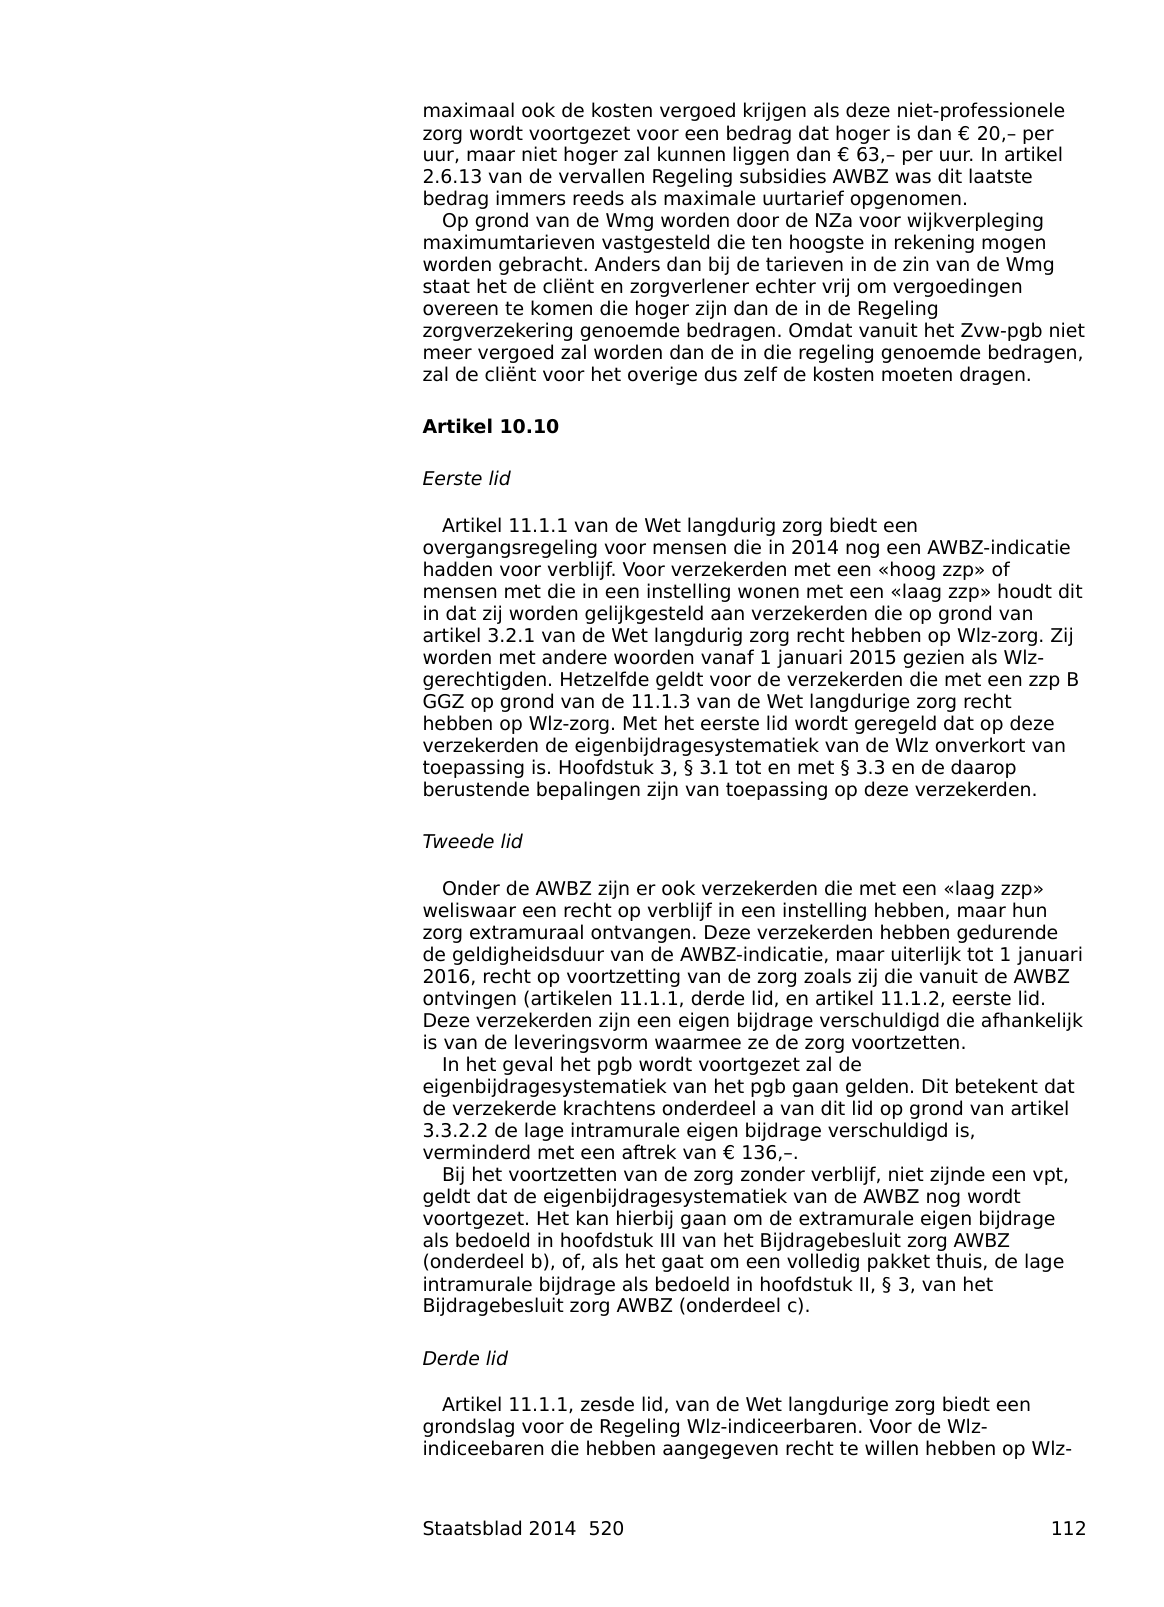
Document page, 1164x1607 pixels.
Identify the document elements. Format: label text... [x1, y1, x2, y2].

text Onder de AWBZ zijn er ook verzekerden die met een «laag zzp» weliswaar een recht op verblijf in een instelling hebben, maar hun zorg extramuraal ontvangen. Deze verzekerden hebben gedurende de geldigheidsduur van de AWBZ-indicatie, maar uiterlijk tot 1 januari 2016, recht op voortzetting van de zorg zoals zij die vanuit de AWBZ ontvingen (artikelen 11.1.1, derde lid, en artikel 11.1.2, eerste lid. Deze verzekerden zijn een eigen bijdrage verschuldigd die afhankelijk is van de leveringsvorm waarmee ze de zorg voortzetten. [422, 878, 1087, 1054]
subtitle Derde lid [422, 1347, 1087, 1369]
subtitle Artikel 10.10 [422, 416, 1087, 438]
text Artikel 11.1.1 van de Wet langdurig zorg biedt een overgangsregeling voor mensen die in 2014 nog een AWBZ-indicatie hadden voor verblijf. Voor verzekerden met een «hoog zzp» of mensen met die in een instelling wonen met een «laag zzp» houdt dit in dat zij worden gelijkgesteld aan verzekerden die op grond van artikel 3.2.1 van de Wet langdurig zorg recht hebben op Wlz-zorg. Zij worden met andere woorden vanaf 1 januari 2015 gezien als Wlz-gerechtigden. Hetzelfde geldt voor de verzekerden die met een zzp B GGZ op grond van de 11.1.3 van de Wet langdurige zorg recht hebben op Wlz-zorg. Met het eerste lid wordt geregeld dat op deze verzekerden de eigenbijdragesystematiek van de Wlz onverkort van toepassing is. Hoofdstuk 3, § 3.1 tot en met § 3.3 en de daarop berustende bepalingen zijn van toepassing op deze verzekerden. [422, 515, 1087, 801]
subtitle Eerste lid [422, 468, 1087, 490]
text Bij het voortzetten van de zorg zonder verblijf, niet zijnde een vpt, geldt dat de eigenbijdragesystematiek van de AWBZ nog wordt voortgezet. Het kan hierbij gaan om de extramurale eigen bijdrage als bedoeld in hoofdstuk III van het Bijdragebesluit zorg AWBZ (onderdeel b), of, als het gaat om een volledig pakket thuis, de lage intramurale bijdrage als bedoeld in hoofdstuk II, § 3, van het Bijdragebesluit zorg AWBZ (onderdeel c). [422, 1163, 1087, 1317]
text In het geval het pgb wordt voortgezet zal de eigenbijdragesystematiek van het pgb gaan gelden. Dit betekent dat de verzekerde krachtens onderdeel a van dit lid op grond van artikel 3.3.2.2 de lage intramurale eigen bijdrage verschuldigd is, verminderd met een aftrek van € 136,–. [422, 1054, 1087, 1163]
text Op grond van de Wmg worden door de NZa voor wijkverpleging maximumtarieven vastgesteld die ten hoogste in rekening mogen worden gebracht. Anders dan bij de tarieven in de zin van de Wmg staat het de cliënt en zorgverlener echter vrij om vergoedingen overeen te komen die hoger zijn dan de in de Regeling zorgverzekering genoemde bedragen. Omdat vanuit het Zvw-pgb niet meer vergoed zal worden dan de in die regeling genoemde bedragen, zal de cliënt voor het overige dus zelf de kosten moeten dragen. [422, 210, 1087, 386]
subtitle Tweede lid [422, 831, 1087, 853]
text Artikel 11.1.1, zesde lid, van de Wet langdurige zorg biedt een grondslag voor de Regeling Wlz-indiceerbaren. Voor de Wlz-indiceebaren die hebben aangegeven recht te willen hebben op Wlz- [422, 1394, 1087, 1460]
text maximaal ook de kosten vergoed krijgen als deze niet-professionele zorg wordt voortgezet voor een bedrag dat hoger is dan € 20,– per uur, maar niet hoger zal kunnen liggen dan € 63,– per uur. In artikel 2.6.13 van de vervallen Regeling subsidies AWBZ was dit laatste bedrag immers reeds als maximale uurtarief opgenomen. [422, 100, 1087, 210]
